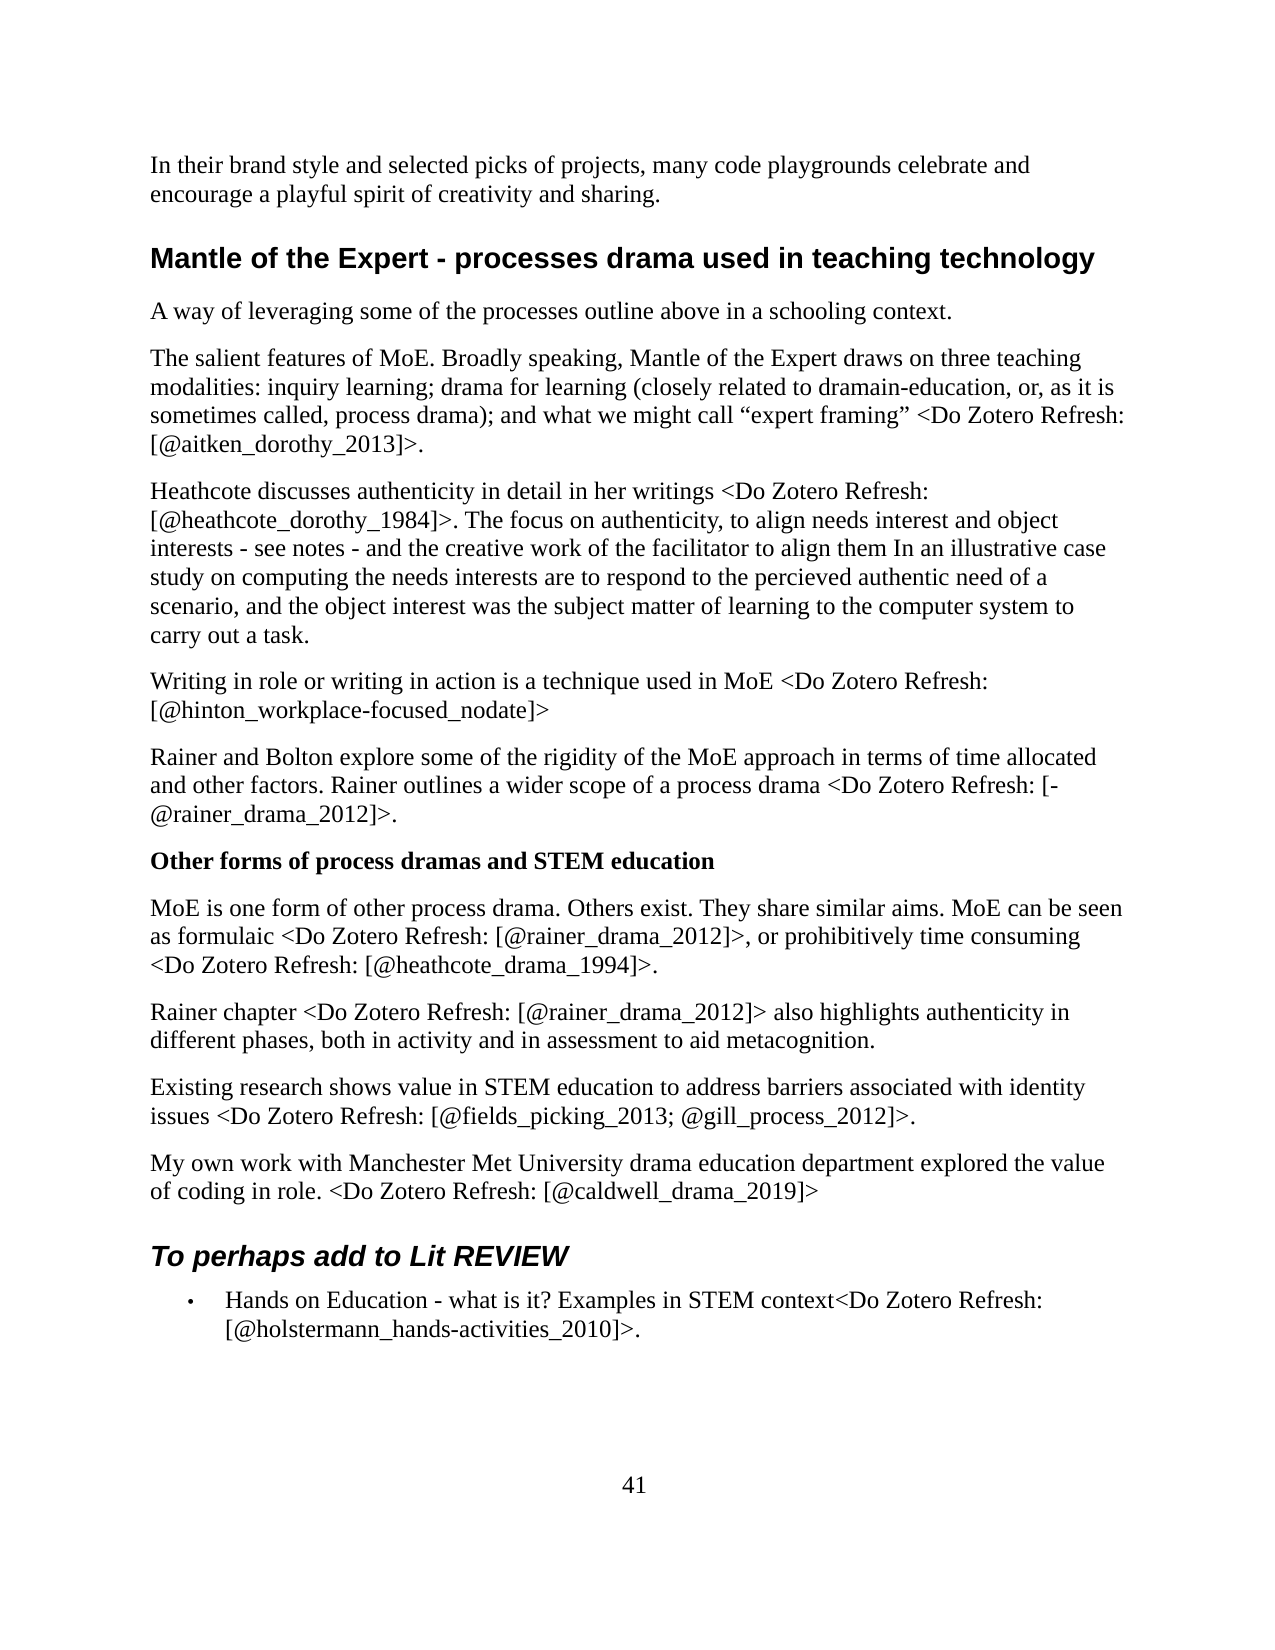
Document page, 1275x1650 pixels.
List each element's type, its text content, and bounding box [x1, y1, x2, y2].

text My own work with Manchester Met University drama education department explored the value of coding in role. <Do Zotero Refresh: [@caldwell_drama_2019]> [150, 1148, 1125, 1205]
text Heathcote discusses authenticity in detail in her writings <Do Zotero Refresh: [@heathcote_dorothy_1984]>. The focus on authenticity, to align needs interest and object interests - see notes - and the creative work of the facilitator to align them In an illustrative case study on computing the needs interests are to respond to the percieved authentic need of a scenario, and the object interest was the subject matter of learning to the computer system to carry out a task. [150, 476, 1125, 648]
subtitle To perhaps add to Lit REVIEW [150, 1239, 1125, 1273]
list Hands on Education - what is it? Examples in STEM context<Do Zotero Refresh: [@holstermann_hands-activities_2010]>. [187, 1285, 1125, 1343]
text Existing research shows value in STEM education to address barriers associated with identity issues <Do Zotero Refresh: [@fields_picking_2013; @gill_process_2012]>. [150, 1072, 1125, 1130]
subtitle Mantle of the Expert - processes drama used in teaching technology [150, 241, 1125, 275]
text Other forms of process dramas and STEM education [150, 846, 1125, 875]
text A way of leveraging some of the processes outline above in a schooling context. [150, 296, 1125, 325]
text In their brand style and selected picks of projects, many code playgrounds celebrate and encourage a playful spirit of creativity and sharing. [150, 150, 1125, 207]
text MoE is one form of other process drama. Others exist. They share similar aims. MoE can be seen as formulaic <Do Zotero Refresh: [@rainer_drama_2012]>, or prohibitively time consuming <Do Zotero Refresh: [@heathcote_drama_1994]>. [150, 893, 1125, 979]
text Writing in role or writing in action is a technique used in MoE <Do Zotero Refresh: [@hinton_workplace-focused_nodate]> [150, 666, 1125, 724]
text Rainer and Bolton explore some of the rigidity of the MoE approach in terms of time allocated and other factors. Rainer outlines a wider scope of a process drama <Do Zotero Refresh: [-@rainer_drama_2012]>. [150, 742, 1125, 828]
text The salient features of MoE. Broadly speaking, Mantle of the Expert draws on three teaching modalities: inquiry learning; drama for learning (closely related to dramain-education, or, as it is sometimes called, process drama); and what we might call “expert framing” <Do Zotero Refresh: [@aitken_dorothy_2013]>. [150, 343, 1125, 458]
text Rainer chapter <Do Zotero Refresh: [@rainer_drama_2012]> also highlights authenticity in different phases, both in activity and in assessment to aid metacognition. [150, 997, 1125, 1054]
